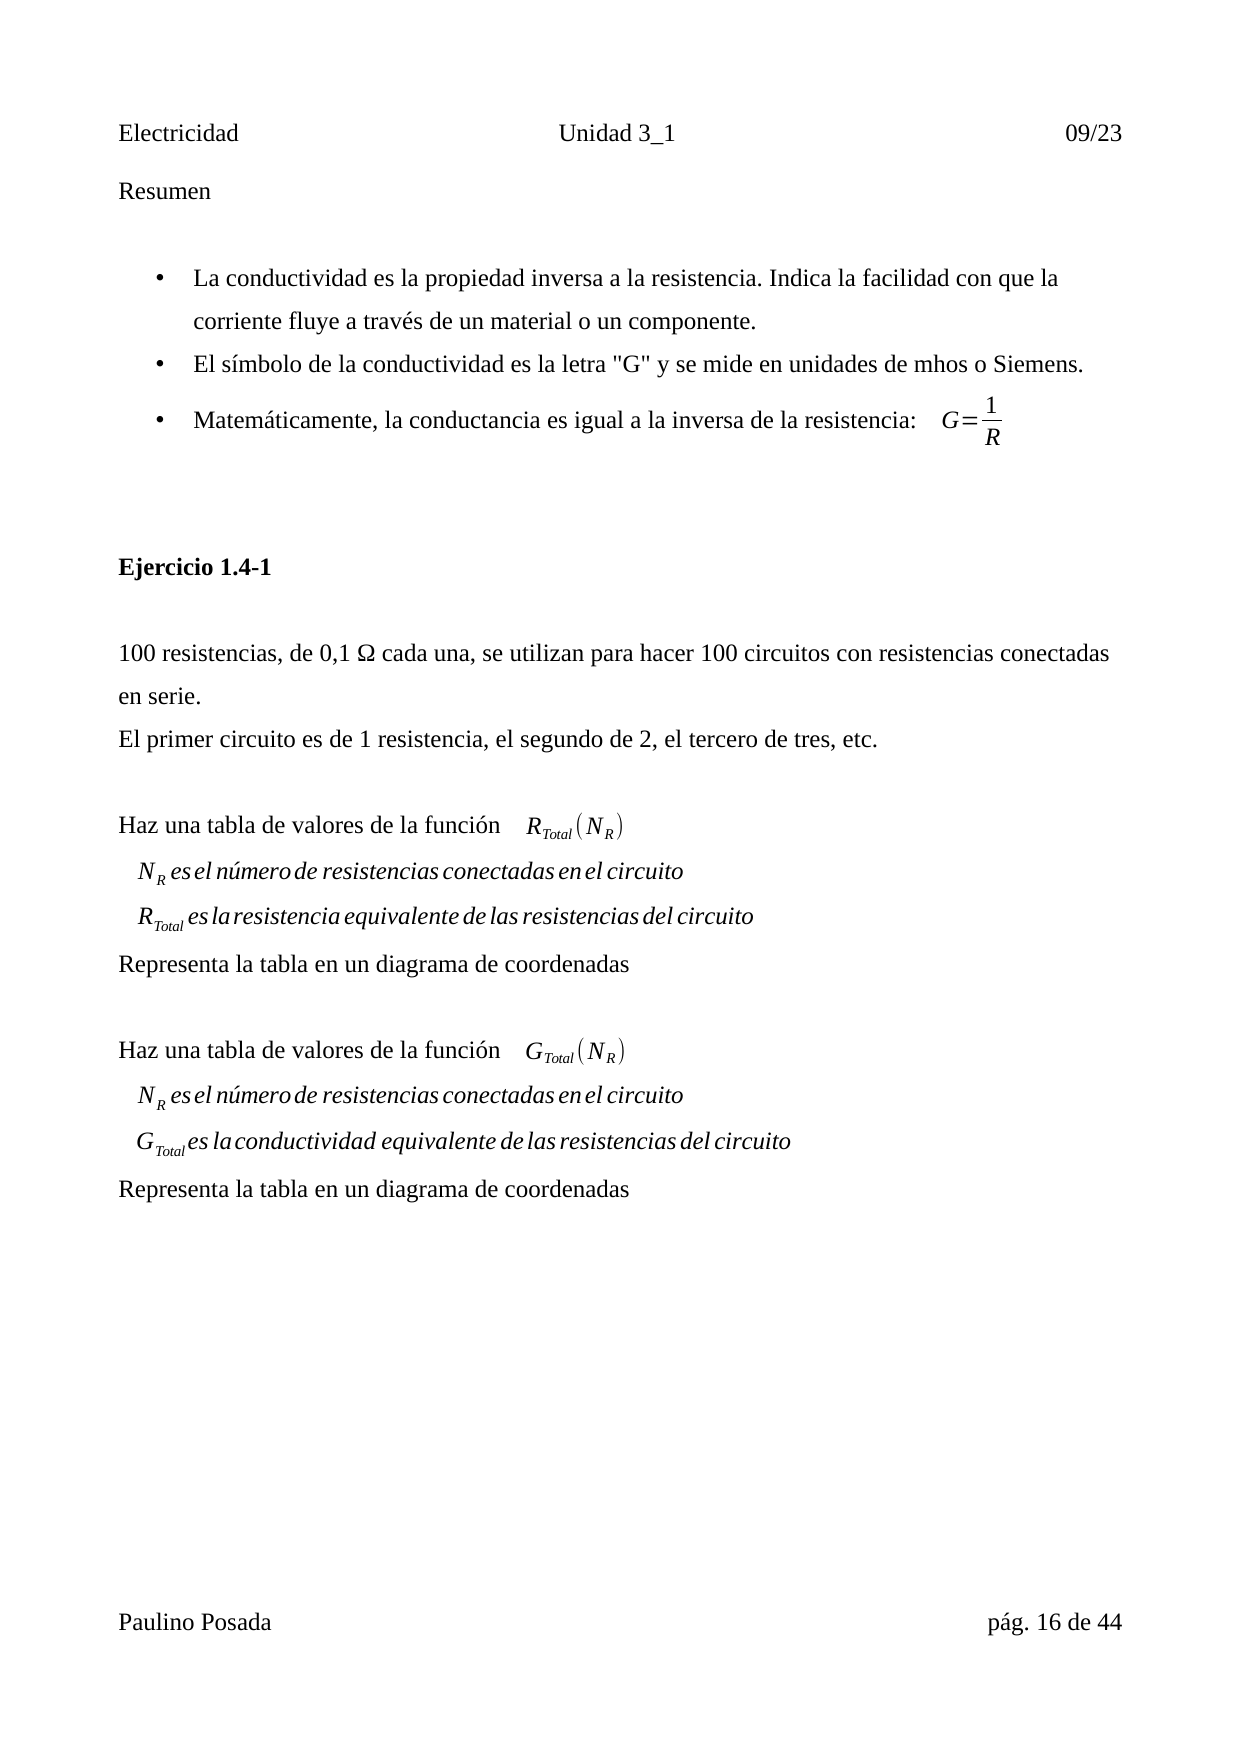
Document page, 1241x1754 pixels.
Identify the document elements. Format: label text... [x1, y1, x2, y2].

list La conductividad es la propiedad inversa a la resistencia. Indica la facilidad con que la corriente fluye a través de un material o un componente. [156, 263, 1122, 334]
text Resumen [118, 176, 1122, 205]
list El símbolo de la conductividad es la letra "G" y se mide en unidades de mhos o Siemens. [156, 349, 1122, 378]
list Matemáticamente, la conductancia es igual a la inversa de la resistencia: [156, 392, 1122, 451]
text 100 resistencias, de 0,1 Ω cada una, se utilizan para hacer 100 circuitos con resistencias conectadas en serie. [118, 638, 1122, 710]
text Representa la tabla en un diagrama de coordenadas [118, 1174, 1122, 1202]
text Haz una tabla de valores de la función [118, 1035, 1122, 1068]
text Haz una tabla de valores de la función [118, 810, 1122, 843]
text Ejercicio 1.4-1 [118, 552, 1122, 580]
text Representa la tabla en un diagrama de coordenadas [118, 949, 1122, 978]
text El primer circuito es de 1 resistencia, el segundo de 2, el tercero de tres, etc. [118, 724, 1122, 753]
